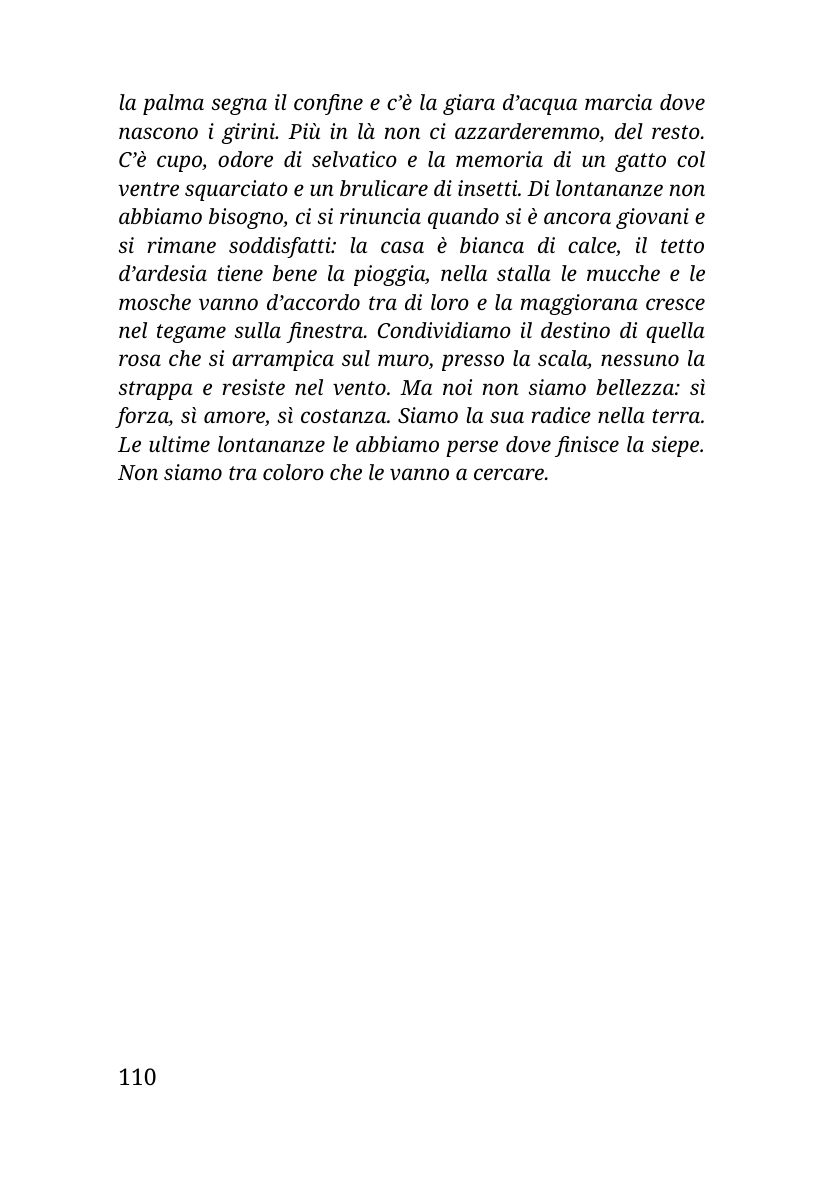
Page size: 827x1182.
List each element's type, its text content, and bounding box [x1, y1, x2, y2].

text la palma segna il confine e c’è la giara d’acqua marcia dove nascono i girini. Più in là non ci azzarderemmo, del resto. C’è cupo, odore di selvatico e la memoria di un gatto col ventre squarciato e un brulicare di insetti. Di lontananze non abbiamo bisogno, ci si rinuncia quando si è ancora giovani e si rimane soddisfatti: la casa è bianca di calce, il tetto d’ardesia tiene bene la pioggia, nella stalla le mucche e le mosche vanno d’accordo tra di loro e la maggiorana cresce nel tegame sulla finestra. Condividiamo il destino di quella rosa che si arrampica sul muro, presso la scala, nessuno la strappa e resiste nel vento. Ma noi non siamo bellezza: sì forza, sì amore, sì costanza. Siamo la sua radice nella terra. Le ultime lontananze le abbiamo perse dove finisce la siepe. Non siamo tra coloro che le vanno a cercare. [118, 88, 709, 487]
